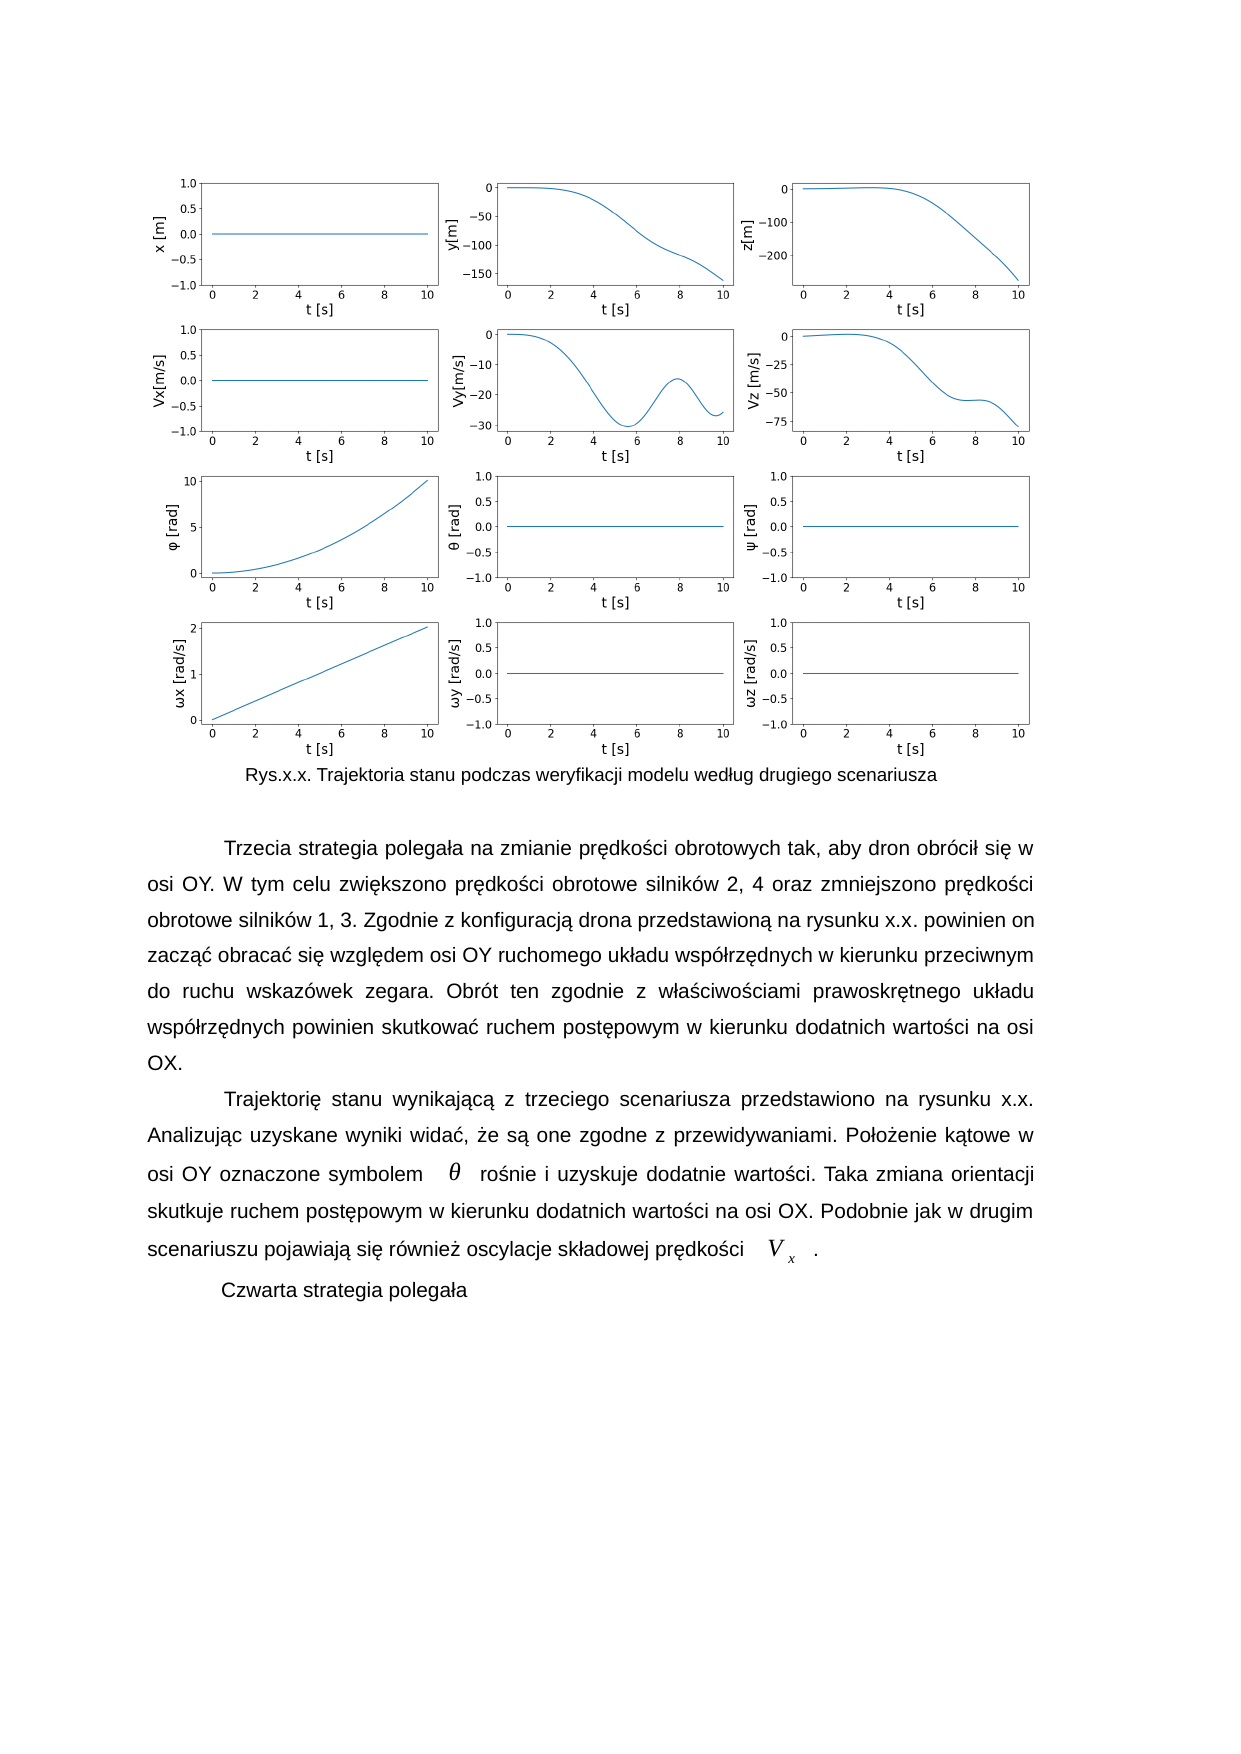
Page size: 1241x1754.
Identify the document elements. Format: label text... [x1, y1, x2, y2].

text [147, 147, 1035, 172]
picture [147, 172, 1035, 764]
text Czwarta strategia polegała [147, 1278, 1035, 1302]
text Rys.x.x. Trajektoria stanu podczas weryfikacji modelu według drugiego scenariusza [147, 764, 1035, 786]
text Trajektorię stanu wynikającą z trzeciego scenariusza przedstawiono na rysunku x.x. Analizując uzyskane wyniki widać, że są one zgodne z przewidywaniami. Położenie kątowe w osi OY oznaczone symbolem rośnie i uzyskuje dodatnie wartości. Taka zmiana orientacji skutkuje ruchem postępowym w kierunku dodatnich wartości na osi OX. Podobnie jak w drugim scenariuszu pojawiają się również oscylacje składowej prędkości . [147, 1087, 1035, 1266]
text Trzecia strategia polegała na zmianie prędkości obrotowych tak, aby dron obrócił się w osi OY. W tym celu zwiększono prędkości obrotowe silników 2, 4 oraz zmniejszono prędkości obrotowe silników 1, 3. Zgodnie z konfiguracją drona przedstawioną na rysunku x.x. powinien on zacząć obracać się względem osi OY ruchomego układu współrzędnych w kierunku przeciwnym do ruchu wskazówek zegara. Obrót ten zgodnie z właściwościami prawoskrętnego układu współrzędnych powinien skutkować ruchem postępowym w kierunku dodatnich wartości na osi OX. [147, 836, 1035, 1075]
